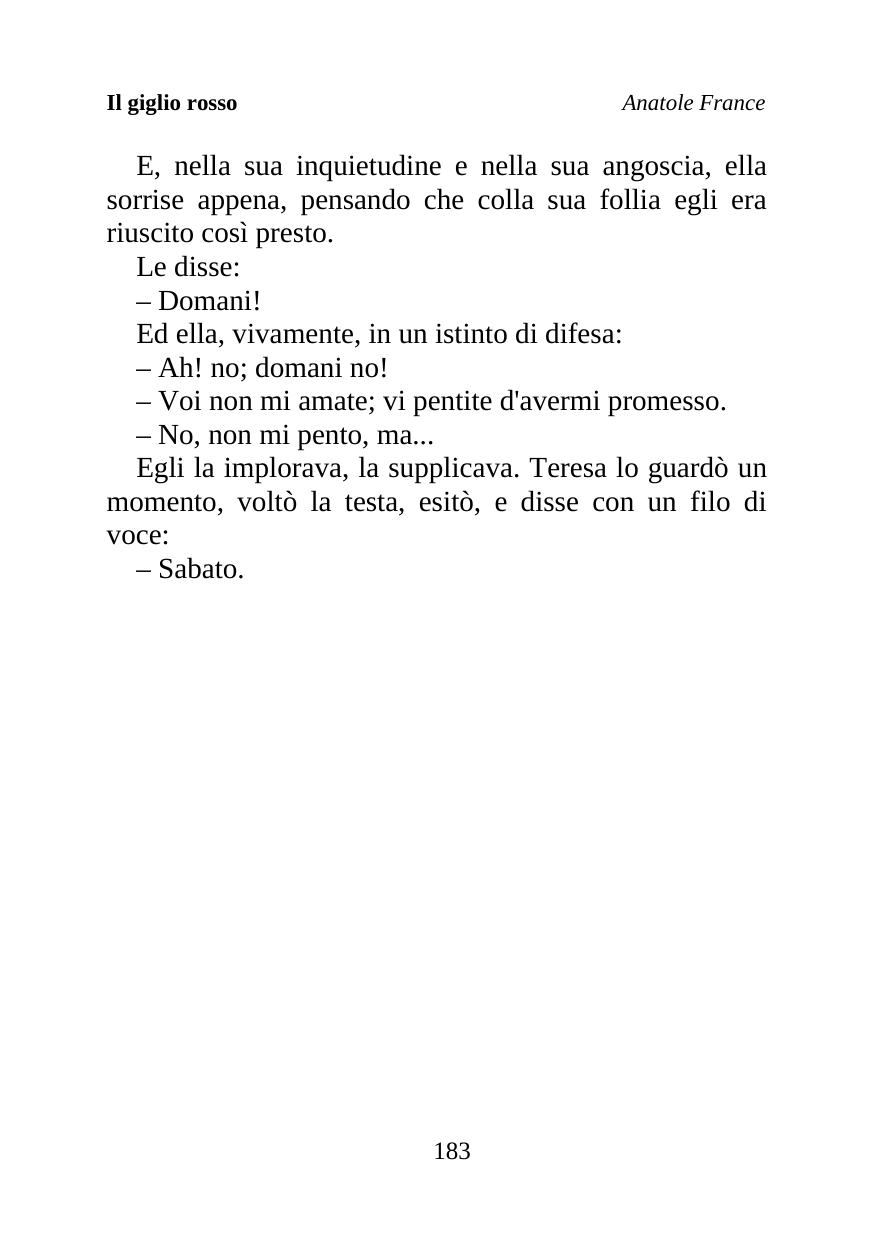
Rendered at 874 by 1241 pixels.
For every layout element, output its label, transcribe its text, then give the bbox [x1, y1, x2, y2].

text – Domani! [106, 283, 768, 316]
text Le disse: [106, 249, 768, 283]
text – No, non mi pento, ma... [106, 417, 768, 450]
text – Sabato. [106, 551, 768, 584]
text E, nella sua inquietudine e nella sua angoscia, ella sorrise appena, pensando che colla sua follia egli era riuscito così presto. [106, 148, 768, 249]
text – Ah! no; domani no! [106, 350, 768, 383]
text – Voi non mi amate; vi pentite d'avermi promesso. [106, 383, 768, 417]
text Egli la implorava, la supplicava. Teresa lo guardò un momento, voltò la testa, esitò, e disse con un filo di voce: [106, 450, 768, 551]
text Ed ella, vivamente, in un istinto di difesa: [106, 316, 768, 350]
